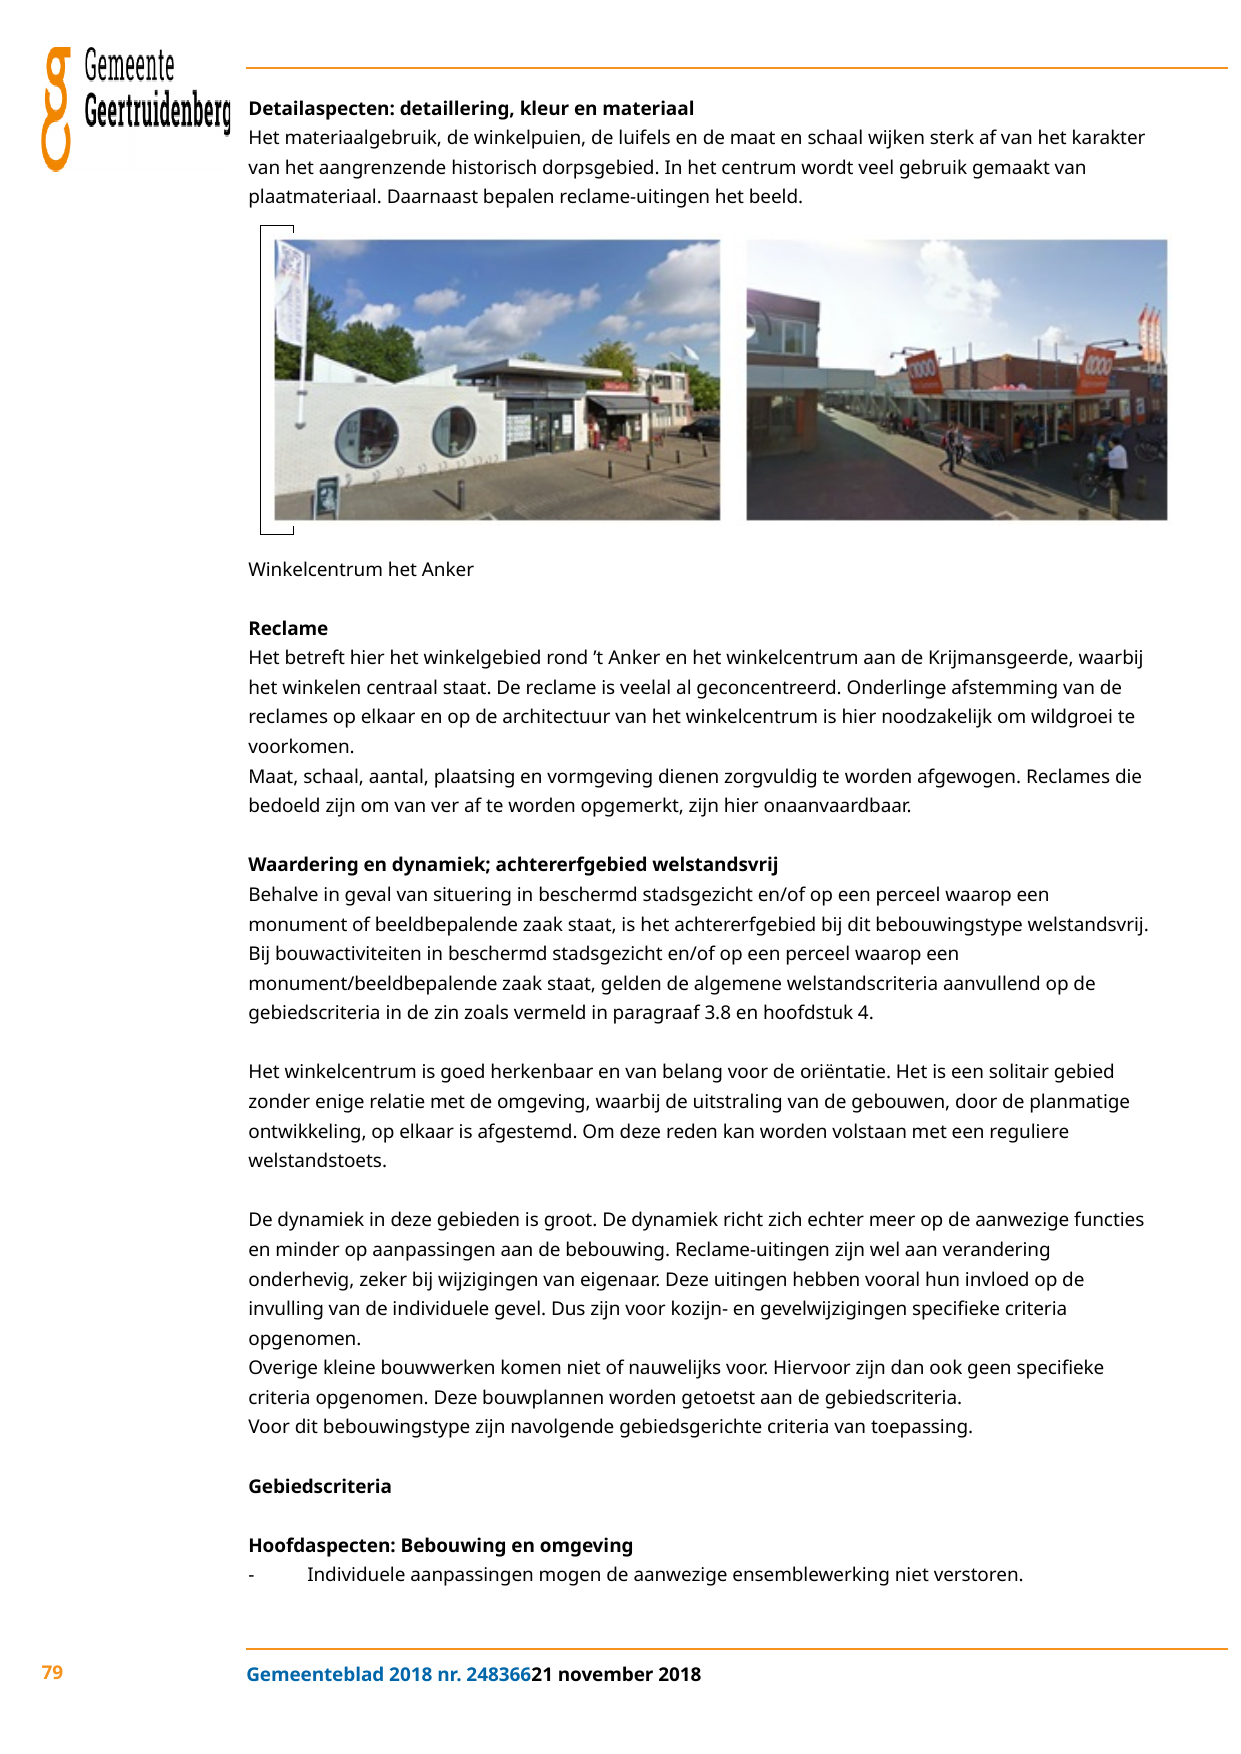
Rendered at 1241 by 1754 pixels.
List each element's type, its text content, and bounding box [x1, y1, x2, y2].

text Waardering en dynamiek; achtererfgebied welstandsvrij [248, 852, 1152, 877]
text Bij bouwactiviteiten in beschermd stadsgezicht en/of op een perceel waarop een monument/beeldbepalende zaak staat, gelden de algemene welstandscriteria aanvullend op de gebiedscriteria in de zin zoals vermeld in paragraaf 3.8 en hoofdstuk 4. [248, 940, 1152, 1025]
picture [268, 233, 1173, 526]
text Maat, schaal, aantal, plaatsing en vormgeving dienen zorgvuldig te worden afgewogen. Reclames die bedoeld zijn om van ver af te worden opgemerkt, zijn hier onaanvaardbaar. [248, 763, 1152, 818]
text Overige kleine bouwwerken komen niet of nauwelijks voor. Hiervoor zijn dan ook geen specifieke criteria opgenomen. Deze bouwplannen worden getoetst aan de gebiedscriteria. [248, 1354, 1152, 1410]
list Individuele aanpassingen mogen de aanwezige ensemblewerking niet verstoren. [248, 1562, 1152, 1587]
text Reclame [248, 615, 1152, 641]
text Hoofdaspecten: Bebouwing en omgeving [248, 1532, 1152, 1558]
text Behalve in geval van situering in beschermd stadsgezicht en/of op een perceel waarop een monument of beeldbepalende zaak staat, is het achtererfgebied bij dit bebouwingstype welstandsvrij. [248, 881, 1152, 936]
text Gebiedscriteria [248, 1473, 1152, 1498]
text Het winkelcentrum is goed herkenbaar en van belang voor de oriëntatie. Het is een solitair gebied zonder enige relatie met de omgeving, waarbij de uitstraling van de gebouwen, door de planmatige ontwikkeling, op elkaar is afgestemd. Om deze reden kan worden volstaan met een reguliere welstandstoets. [248, 1059, 1152, 1173]
text Detailaspecten: detaillering, kleur en materiaal [248, 95, 1152, 121]
text Winkelcentrum het Anker [248, 556, 1152, 581]
text Het materiaalgebruik, de winkelpuien, de luifels en de maat en schaal wijken sterk af van het karakter van het aangrenzende historisch dorpsgebied. In het centrum wordt veel gebruik gemaakt van plaatmateriaal. Daarnaast bepalen reclame-uitingen het beeld. [248, 124, 1152, 209]
picture [41, 47, 231, 172]
text Het betreft hier het winkelgebied rond ’t Anker en het winkelcentrum aan de Krijmansgeerde, waarbij het winkelen centraal staat. De reclame is veelal al geconcentreerd. Onderlinge afstemming van de reclames op elkaar en op de architectuur van het winkelcentrum is hier noodzakelijk om wildgroei te voorkomen. [248, 644, 1152, 759]
text De dynamiek in deze gebieden is groot. De dynamiek richt zich echter meer op de aanwezige functies en minder op aanpassingen aan de bebouwing. Reclame-uitingen zijn wel aan verandering onderhevig, zeker bij wijzigingen van eigenaar. Deze uitingen hebben vooral hun invloed op de invulling van de individuele gevel. Dus zijn voor kozijn- en gevelwijzigingen specifieke criteria opgenomen. [248, 1207, 1152, 1351]
text Voor dit bebouwingstype zijn navolgende gebiedsgerichte criteria van toepassing. [248, 1414, 1152, 1439]
